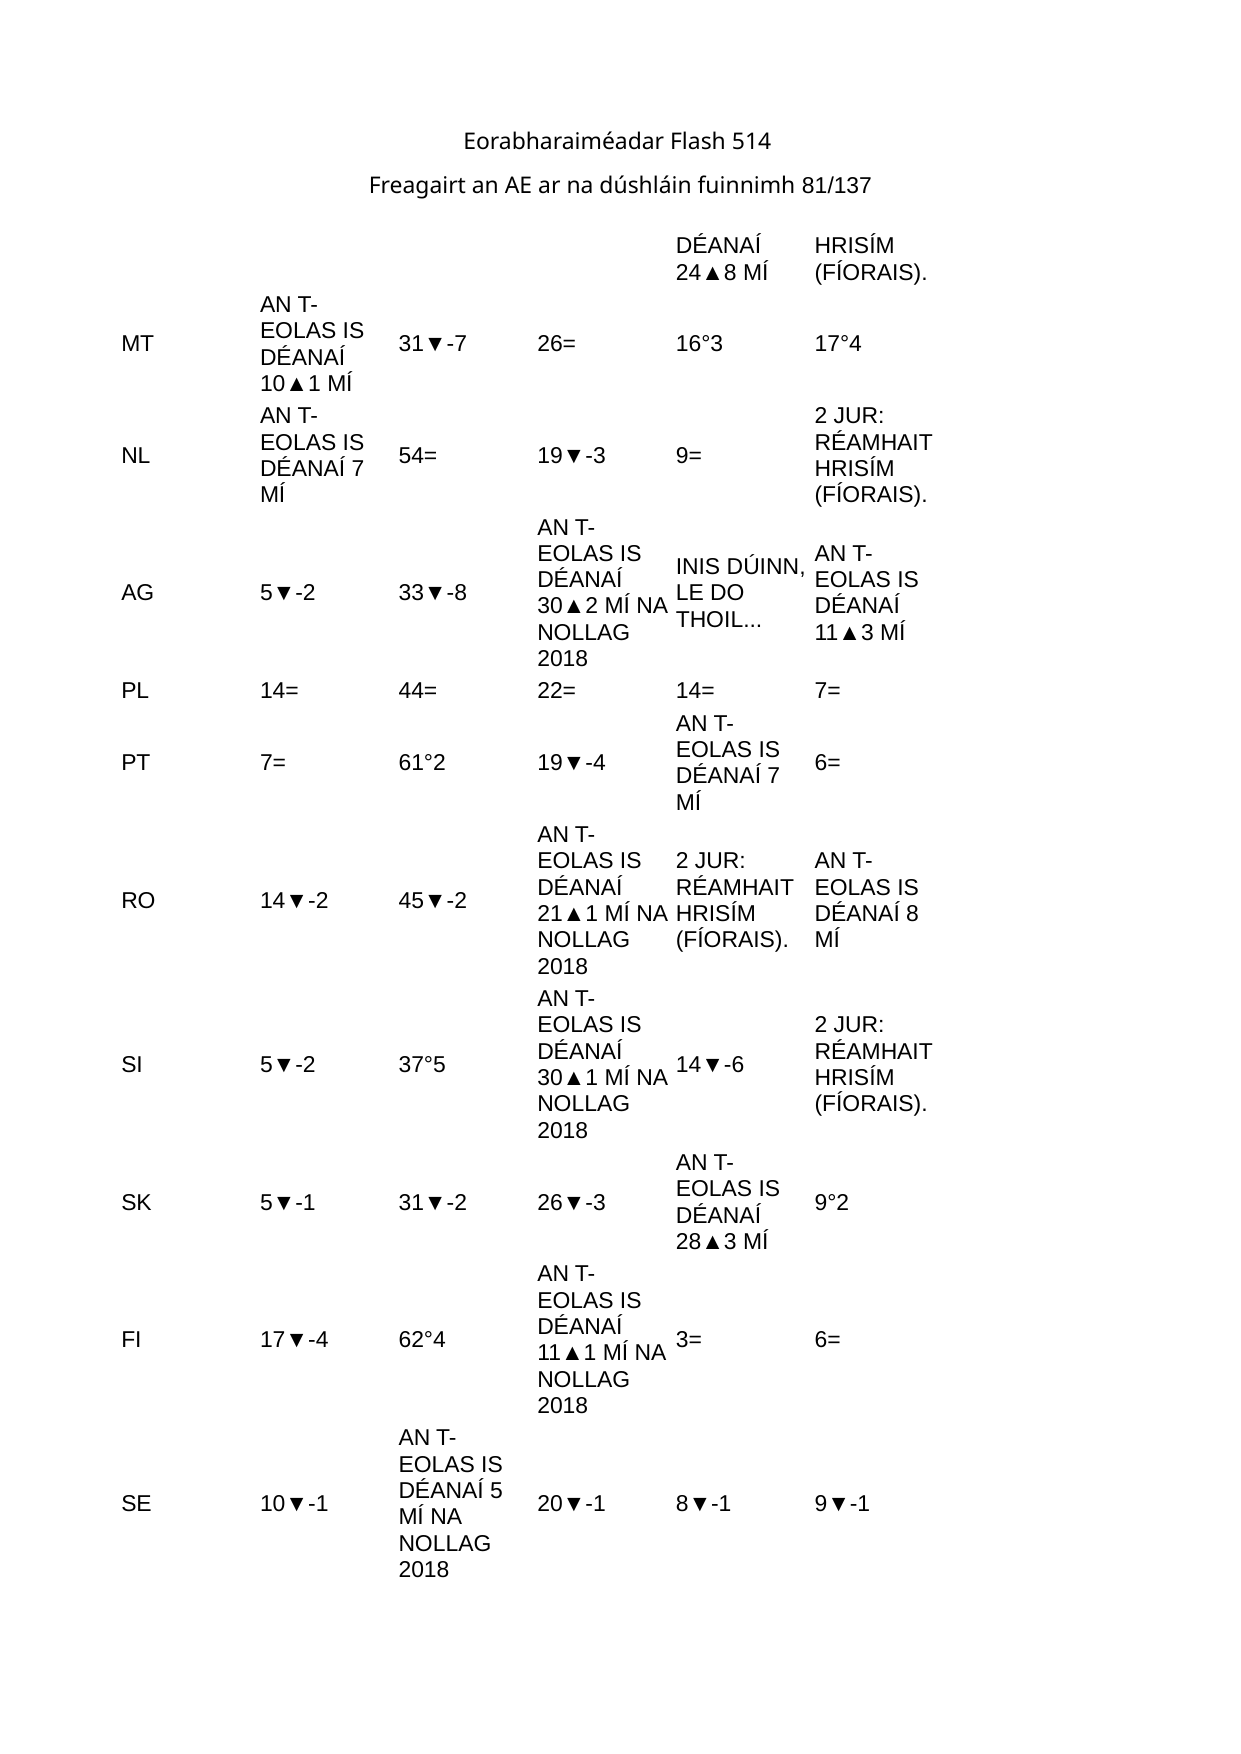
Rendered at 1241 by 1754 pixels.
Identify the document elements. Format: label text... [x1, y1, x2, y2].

table_cell [257, 230, 395, 288]
table_cell 8▼-1 [673, 1421, 811, 1585]
table_cell SE [118, 1421, 257, 1585]
table_cell 17▼-4 [257, 1257, 395, 1421]
table_cell 14▼-2 [257, 818, 395, 982]
table_cell 9°2 [811, 1146, 950, 1257]
table_cell 14= [257, 675, 395, 707]
table_cell 54= [395, 399, 534, 511]
table_cell 33▼-8 [395, 511, 534, 674]
table_cell 19▼-3 [534, 399, 673, 511]
table_cell DÉANAÍ 24▲8 MÍ [673, 230, 811, 288]
table_cell 22= [534, 675, 673, 707]
table_cell 31▼-2 [395, 1146, 534, 1257]
table_cell AN T-EOLAS IS DÉANAÍ 7 MÍ [673, 707, 811, 818]
table_cell 5▼-2 [257, 982, 395, 1146]
table_cell 2 JUR: RÉAMHAITHRISÍM (FÍORAIS). [811, 982, 950, 1146]
table_cell AG [118, 511, 257, 674]
table_cell 14= [673, 675, 811, 707]
table_cell NL [118, 399, 257, 511]
table_cell MT [118, 288, 257, 399]
table_cell 19▼-4 [534, 707, 673, 818]
table_cell AN T-EOLAS IS DÉANAÍ 7 MÍ [257, 399, 395, 511]
table_cell 61°2 [395, 707, 534, 818]
table_cell SK [118, 1146, 257, 1257]
table_cell 37°5 [395, 982, 534, 1146]
table_cell AN T-EOLAS IS DÉANAÍ 11▲3 MÍ [811, 511, 950, 674]
table_cell AN T-EOLAS IS DÉANAÍ 30▲2 MÍ NA NOLLAG 2018 [534, 511, 673, 674]
table_cell 6= [811, 1257, 950, 1421]
table_cell 9= [673, 399, 811, 511]
table_cell 7= [257, 707, 395, 818]
table_cell 9▼-1 [811, 1421, 950, 1585]
table_cell HRISÍM (FÍORAIS). [811, 230, 950, 288]
table_cell AN T-EOLAS IS DÉANAÍ 10▲1 MÍ [257, 288, 395, 399]
table_cell 26= [534, 288, 673, 399]
table_cell [257, 1585, 395, 1618]
table_cell 5▼-2 [257, 511, 395, 674]
table_cell [811, 1585, 950, 1618]
table_cell FI [118, 1257, 257, 1421]
table_cell 17°4 [811, 288, 950, 399]
table_cell 7= [811, 675, 950, 707]
table_cell 5▼-1 [257, 1146, 395, 1257]
table_cell RO [118, 818, 257, 982]
table_cell AN T-EOLAS IS DÉANAÍ 8 MÍ [811, 818, 950, 982]
table_cell PT [118, 707, 257, 818]
table_cell [395, 230, 534, 288]
table_cell 44= [395, 675, 534, 707]
table_cell 3= [673, 1257, 811, 1421]
table_cell 20▼-1 [534, 1421, 673, 1585]
table_cell 2 JUR: RÉAMHAITHRISÍM (FÍORAIS). [811, 399, 950, 511]
table_cell 2 JUR: RÉAMHAITHRISÍM (FÍORAIS). [673, 818, 811, 982]
table_cell AN T-EOLAS IS DÉANAÍ 21▲1 MÍ NA NOLLAG 2018 [534, 818, 673, 982]
table_cell AN T-EOLAS IS DÉANAÍ 11▲1 MÍ NA NOLLAG 2018 [534, 1257, 673, 1421]
table_cell INIS DÚINN, LE DO THOIL... [673, 511, 811, 674]
table_cell [118, 230, 257, 288]
table_cell 45▼-2 [395, 818, 534, 982]
table_cell 26▼-3 [534, 1146, 673, 1257]
table_cell [673, 1585, 811, 1618]
table_cell AN T-EOLAS IS DÉANAÍ 30▲1 MÍ NA NOLLAG 2018 [534, 982, 673, 1146]
table_cell [118, 1585, 257, 1618]
table_cell [534, 1585, 673, 1618]
table_cell [534, 230, 673, 288]
table_cell PL [118, 675, 257, 707]
table_cell 14▼-6 [673, 982, 811, 1146]
table_cell AN T-EOLAS IS DÉANAÍ 5 MÍ NA NOLLAG 2018 [395, 1421, 534, 1585]
table_cell 10▼-1 [257, 1421, 395, 1585]
table_cell 31▼-7 [395, 288, 534, 399]
table_cell AN T-EOLAS IS DÉANAÍ 28▲3 MÍ [673, 1146, 811, 1257]
table_cell [395, 1585, 534, 1618]
table_cell 16°3 [673, 288, 811, 399]
table_cell SI [118, 982, 257, 1146]
table_cell 62°4 [395, 1257, 534, 1421]
table_cell 6= [811, 707, 950, 818]
